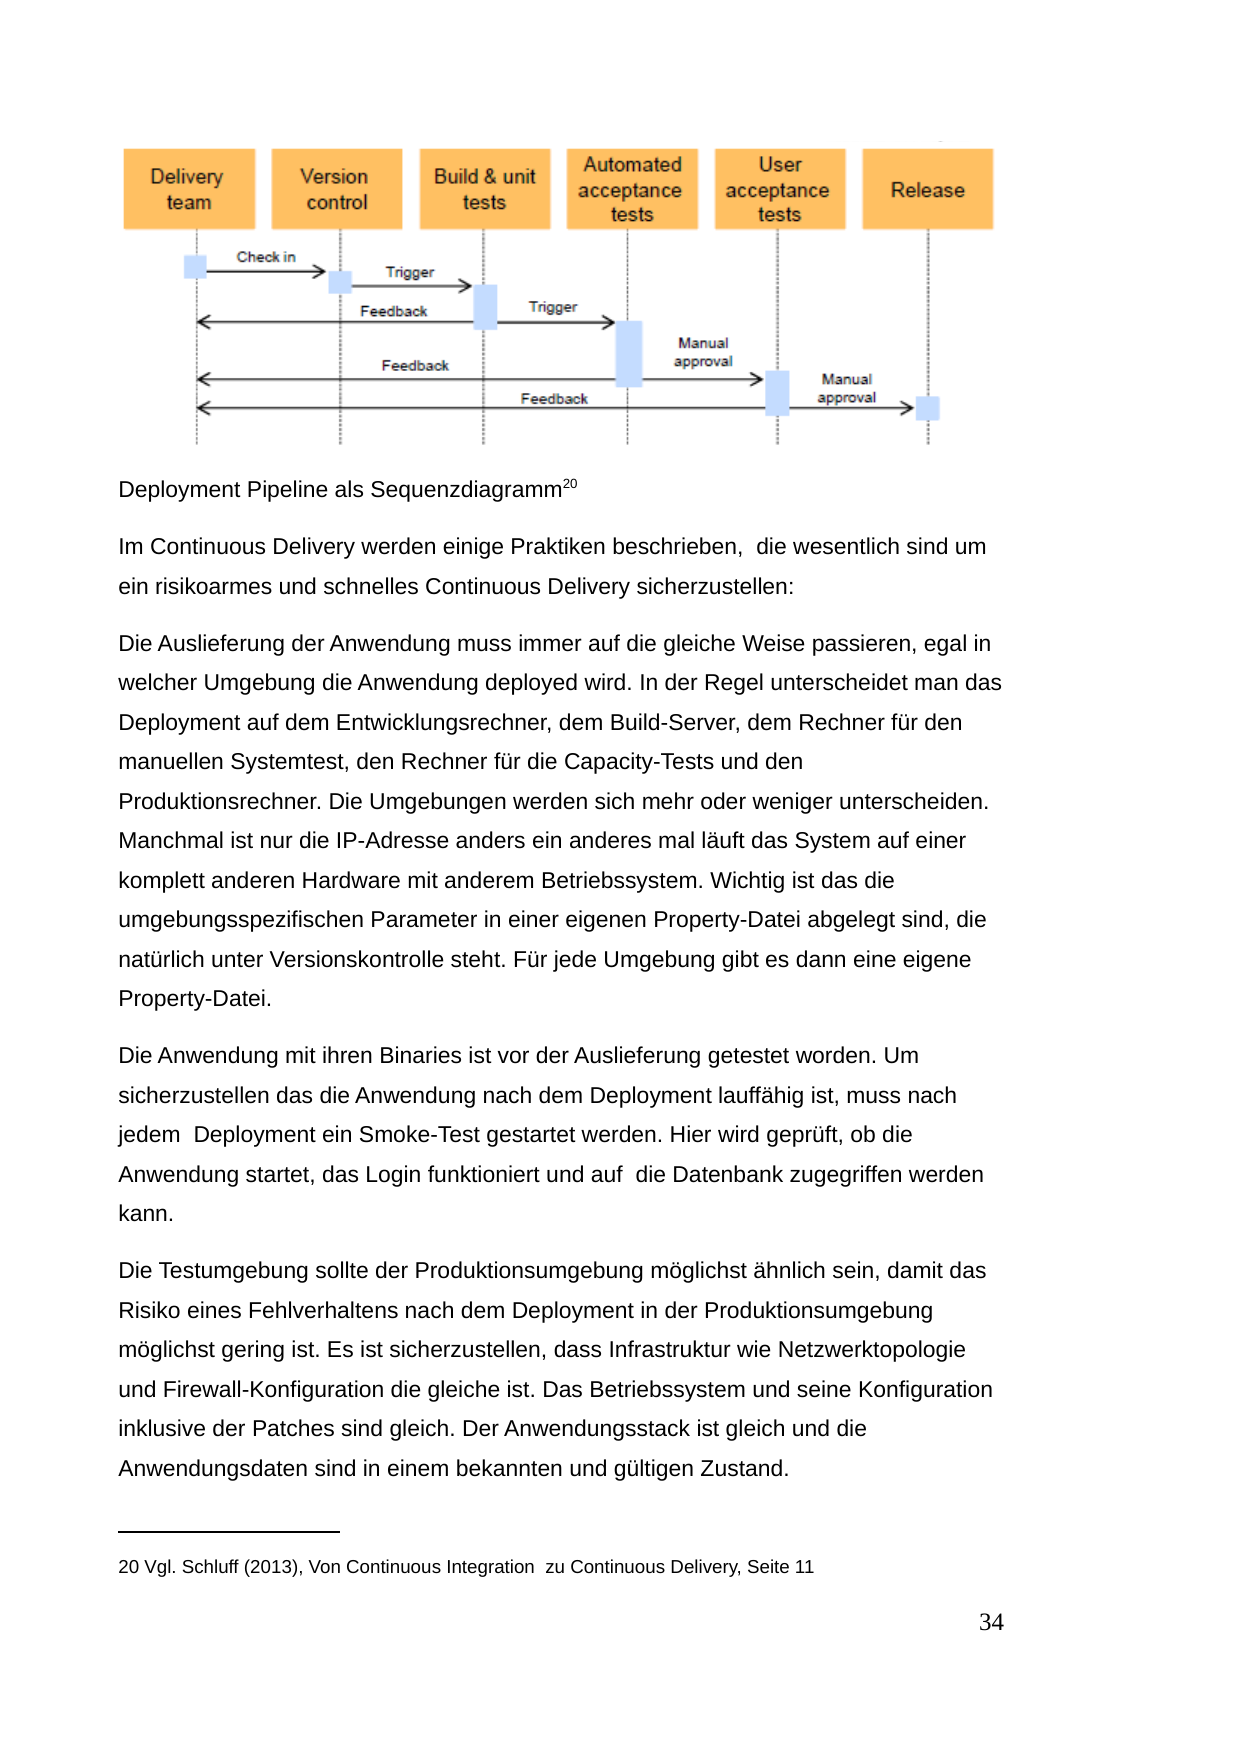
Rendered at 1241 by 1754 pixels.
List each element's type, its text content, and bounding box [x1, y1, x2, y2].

text Die Auslieferung der Anwendung muss immer auf die gleiche Weise passieren, egal in welcher Umgebung die Anwendung deployed wird. In der Regel unterscheidet man das Deployment auf dem Entwicklungsrechner, dem Build-Server, dem Rechner für den manuellen Systemtest, den Rechner für die Capacity-Tests und den Produktionsrechner. Die Umgebungen werden sich mehr oder weniger unterscheiden. Manchmal ist nur die IP-Adresse anders ein anderes mal läuft das System auf einer komplett anderen Hardware mit anderem Betriebssystem. Wichtig ist das die umgebungsspezifischen Parameter in einer eigenen Property-Datei abgelegt sind, die natürlich unter Versionskontrolle steht. Für jede Umgebung gibt es dann eine eigene Property-Datei. [118, 630, 1004, 1011]
text Die Testumgebung sollte der Produktionsumgebung möglichst ähnlich sein, damit das Risiko eines Fehlverhaltens nach dem Deployment in der Produktionsumgebung möglichst gering ist. Es ist sicherzustellen, dass Infrastruktur wie Netzwerktopologie und Firewall-Konfiguration die gleiche ist. Das Betriebssystem und seine Konfiguration inklusive der Patches sind gleich. Der Anwendungsstack ist gleich und die Anwendungsdaten sind in einem bekannten und gültigen Zustand. [118, 1257, 1004, 1481]
text Im Continuous Delivery werden einige Praktiken beschrieben, die wesentlich sind um ein risikoarmes und schnelles Continuous Delivery sicherzustellen: [118, 533, 1004, 599]
picture [118, 141, 1005, 463]
text Die Anwendung mit ihren Binaries ist vor der Auslieferung getestet worden. Um sicherzustellen das die Anwendung nach dem Deployment lauffähig ist, muss nach jedem Deployment ein Smoke-Test gestartet werden. Hier wird geprüft, ob die Anwendung startet, das Login funktioniert und auf die Datenbank zugegriffen werden kann. [118, 1042, 1004, 1227]
text [118, 118, 1004, 141]
text Vgl. Schluff (2013), Von Continuous Integration zu Continuous Delivery, Seite 11 [118, 1556, 1004, 1578]
text Deployment Pipeline als Sequenzdiagramm [118, 463, 1004, 502]
